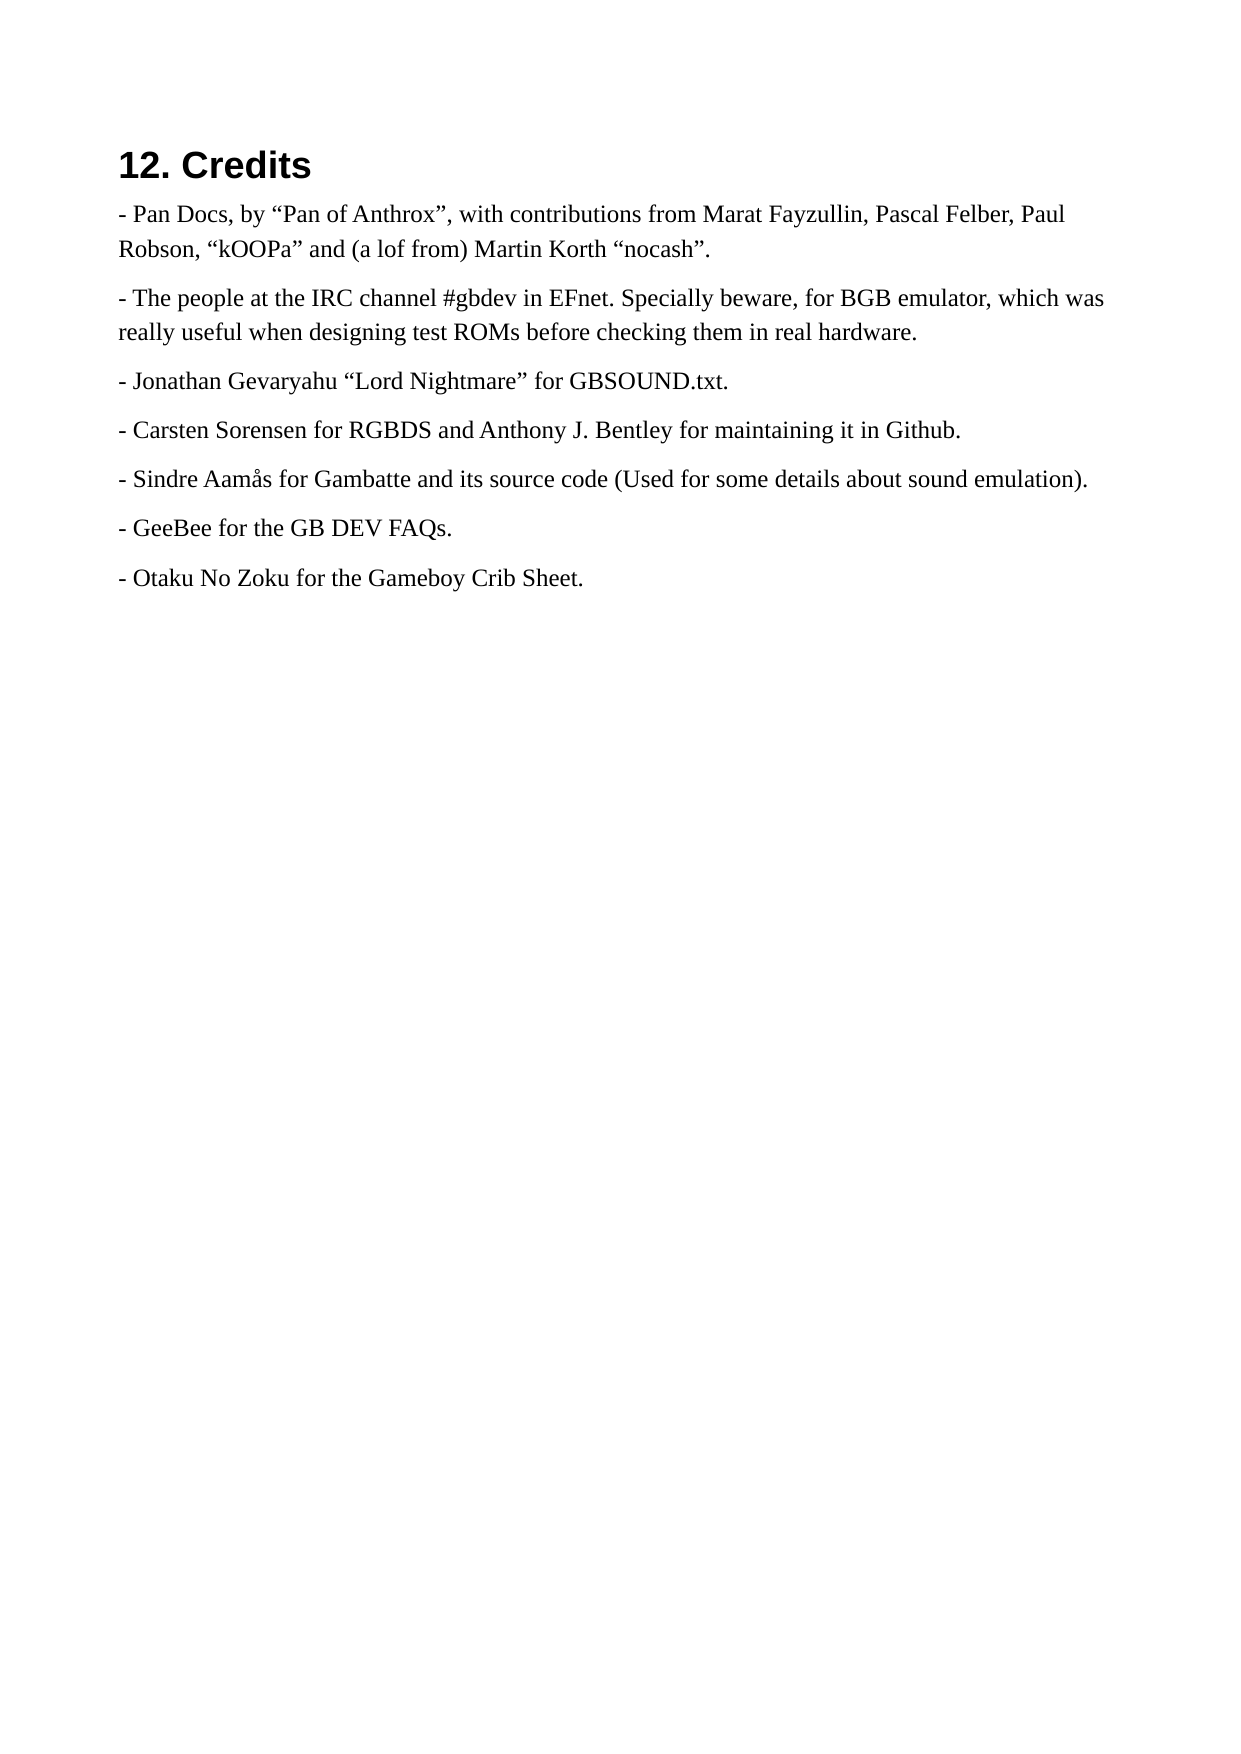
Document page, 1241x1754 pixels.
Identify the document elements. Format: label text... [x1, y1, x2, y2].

subtitle 12. Credits [118, 143, 1122, 187]
text - GeeBee for the GB DEV FAQs. [118, 513, 1122, 542]
text - The people at the IRC channel #gbdev in EFnet. Specially beware, for BGB emulator, which was really useful when designing test ROMs before checking them in real hardware. [118, 283, 1122, 346]
text - Pan Docs, by “Pan of Anthrox”, with contributions from Marat Fayzullin, Pascal Felber, Paul Robson, “kOOPa” and (a lof from) Martin Korth “nocash”. [118, 199, 1122, 262]
text - Carsten Sorensen for RGBDS and Anthony J. Bentley for maintaining it in Github. [118, 415, 1122, 444]
text - Jonathan Gevaryahu “Lord Nightmare” for GBSOUND.txt. [118, 366, 1122, 395]
text - Otaku No Zoku for the Gameboy Crib Sheet. [118, 563, 1122, 591]
text - Sindre Aamås for Gambatte and its source code (Used for some details about sound emulation). [118, 464, 1122, 493]
